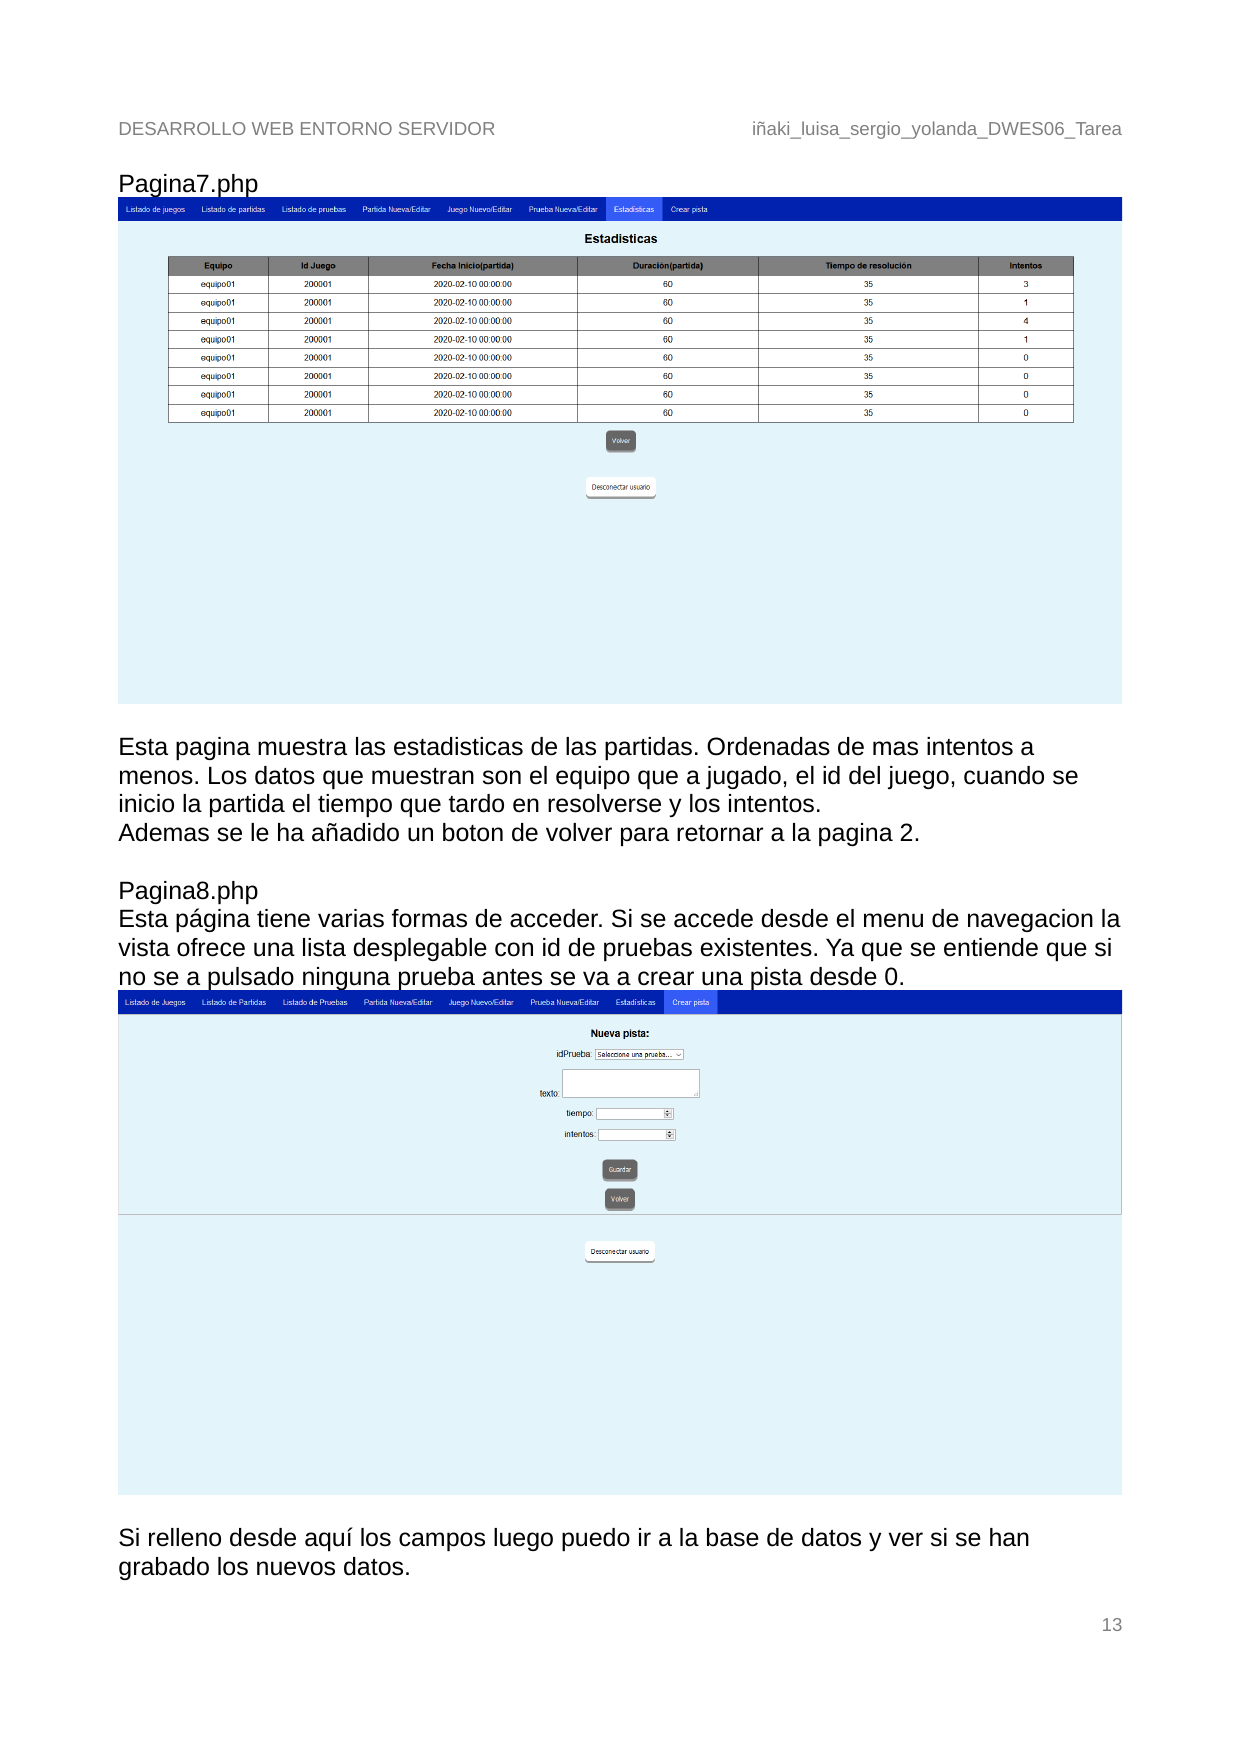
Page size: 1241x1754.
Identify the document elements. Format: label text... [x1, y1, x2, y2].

picture [118, 990, 1123, 1495]
text Si relleno desde aquí los campos luego puedo ir a la base de datos y ver si se han grabado los nuevos datos. [118, 1523, 1122, 1581]
text Ademas se le ha añadido un boton de volver para retornar a la pagina 2. [118, 818, 1122, 847]
text Esta página tiene varias formas de acceder. Si se accede desde el menu de navegacion la vista ofrece una lista desplegable con id de pruebas existentes. Ya que se entiende que si no se a pulsado ninguna prueba antes se va a crear una pista desde 0. [118, 904, 1122, 990]
text Pagina7.php [118, 169, 1122, 197]
picture [118, 197, 1123, 704]
text Esta pagina muestra las estadisticas de las partidas. Ordenadas de mas intentos a menos. Los datos que muestran son el equipo que a jugado, el id del juego, cuando se inicio la partida el tiempo que tardo en resolverse y los intentos. [118, 732, 1122, 818]
text Pagina8.php [118, 876, 1122, 904]
